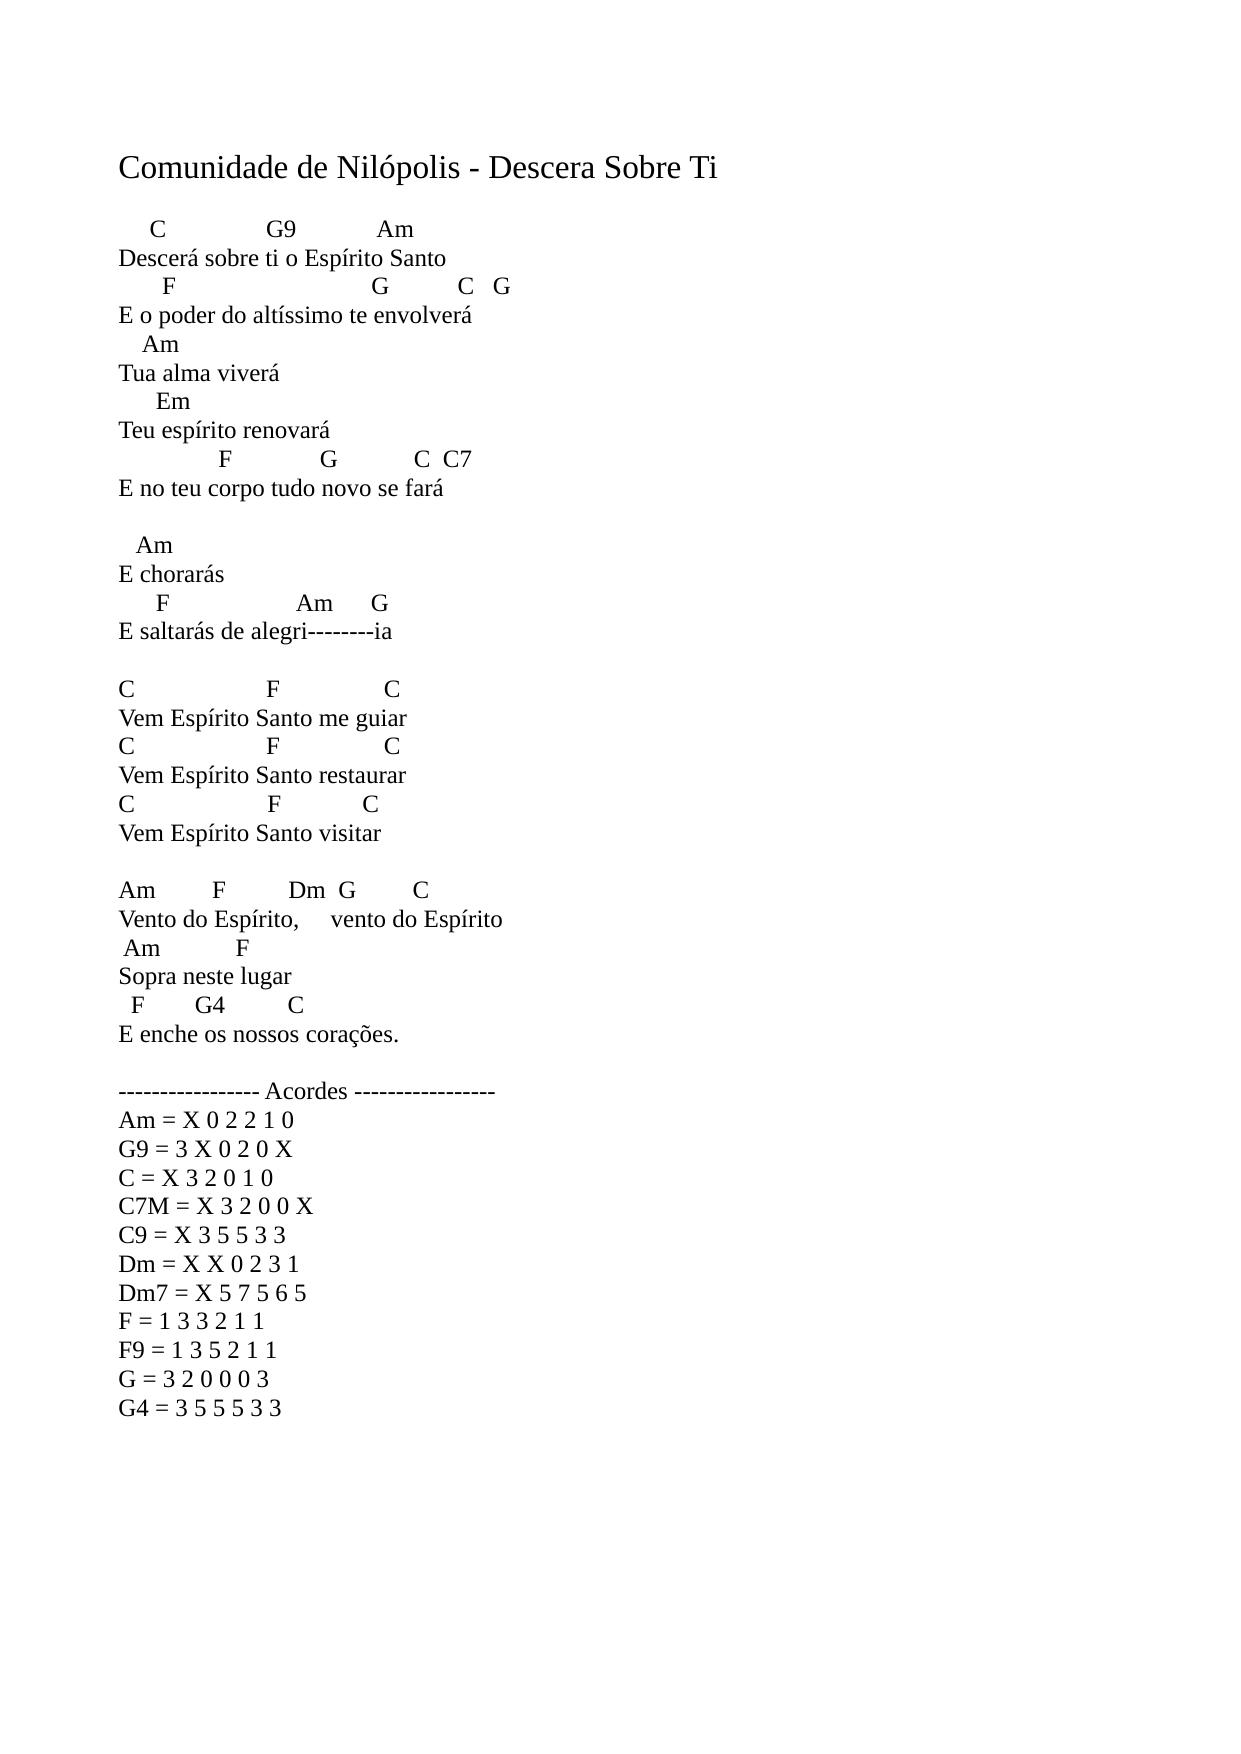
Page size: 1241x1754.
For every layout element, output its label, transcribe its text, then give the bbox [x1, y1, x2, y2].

text E enche os nossos corações. [118, 1019, 1122, 1048]
text Comunidade de Nilópolis - Descera Sobre Ti [118, 147, 1122, 185]
text F = 1 3 3 2 1 1 [118, 1306, 1122, 1335]
text Tua alma viverá [118, 358, 1122, 386]
text G4 = 3 5 5 5 3 3 [118, 1393, 1122, 1421]
text F Am G [118, 588, 1122, 616]
text Am F [118, 933, 1122, 961]
text C F C [118, 731, 1122, 760]
text G9 = 3 X 0 2 0 X [118, 1134, 1122, 1163]
text Vem Espírito Santo me guiar [118, 703, 1122, 731]
text F G C G [118, 271, 1122, 300]
text ----------------- Acordes ----------------- [118, 1076, 1122, 1105]
text E chorarás [118, 559, 1122, 588]
text E saltarás de alegri--------ia [118, 616, 1122, 645]
text C7M = X 3 2 0 0 X [118, 1191, 1122, 1220]
text Descerá sobre ti o Espírito Santo [118, 243, 1122, 271]
text Am F Dm G C [118, 875, 1122, 904]
text Dm = X X 0 2 3 1 [118, 1249, 1122, 1278]
text Sopra neste lugar [118, 961, 1122, 990]
text G = 3 2 0 0 0 3 [118, 1364, 1122, 1393]
text Teu espírito renovará [118, 415, 1122, 444]
text Dm7 = X 5 7 5 6 5 [118, 1278, 1122, 1306]
text C9 = X 3 5 5 3 3 [118, 1220, 1122, 1249]
text C = X 3 2 0 1 0 [118, 1163, 1122, 1191]
text E o poder do altíssimo te envolverá [118, 300, 1122, 329]
text E no teu corpo tudo novo se fará [118, 473, 1122, 501]
text Vem Espírito Santo visitar [118, 818, 1122, 846]
text Vem Espírito Santo restaurar [118, 760, 1122, 789]
text C G9 Am [118, 214, 1122, 243]
text C F C [118, 789, 1122, 818]
text C F C [118, 674, 1122, 703]
text F G C C7 [118, 444, 1122, 473]
text Vento do Espírito, vento do Espírito [118, 904, 1122, 933]
text Em [118, 386, 1122, 415]
text Am = X 0 2 2 1 0 [118, 1105, 1122, 1134]
text F G4 C [118, 990, 1122, 1019]
text Am [118, 530, 1122, 559]
text Am [118, 329, 1122, 358]
text F9 = 1 3 5 2 1 1 [118, 1335, 1122, 1364]
